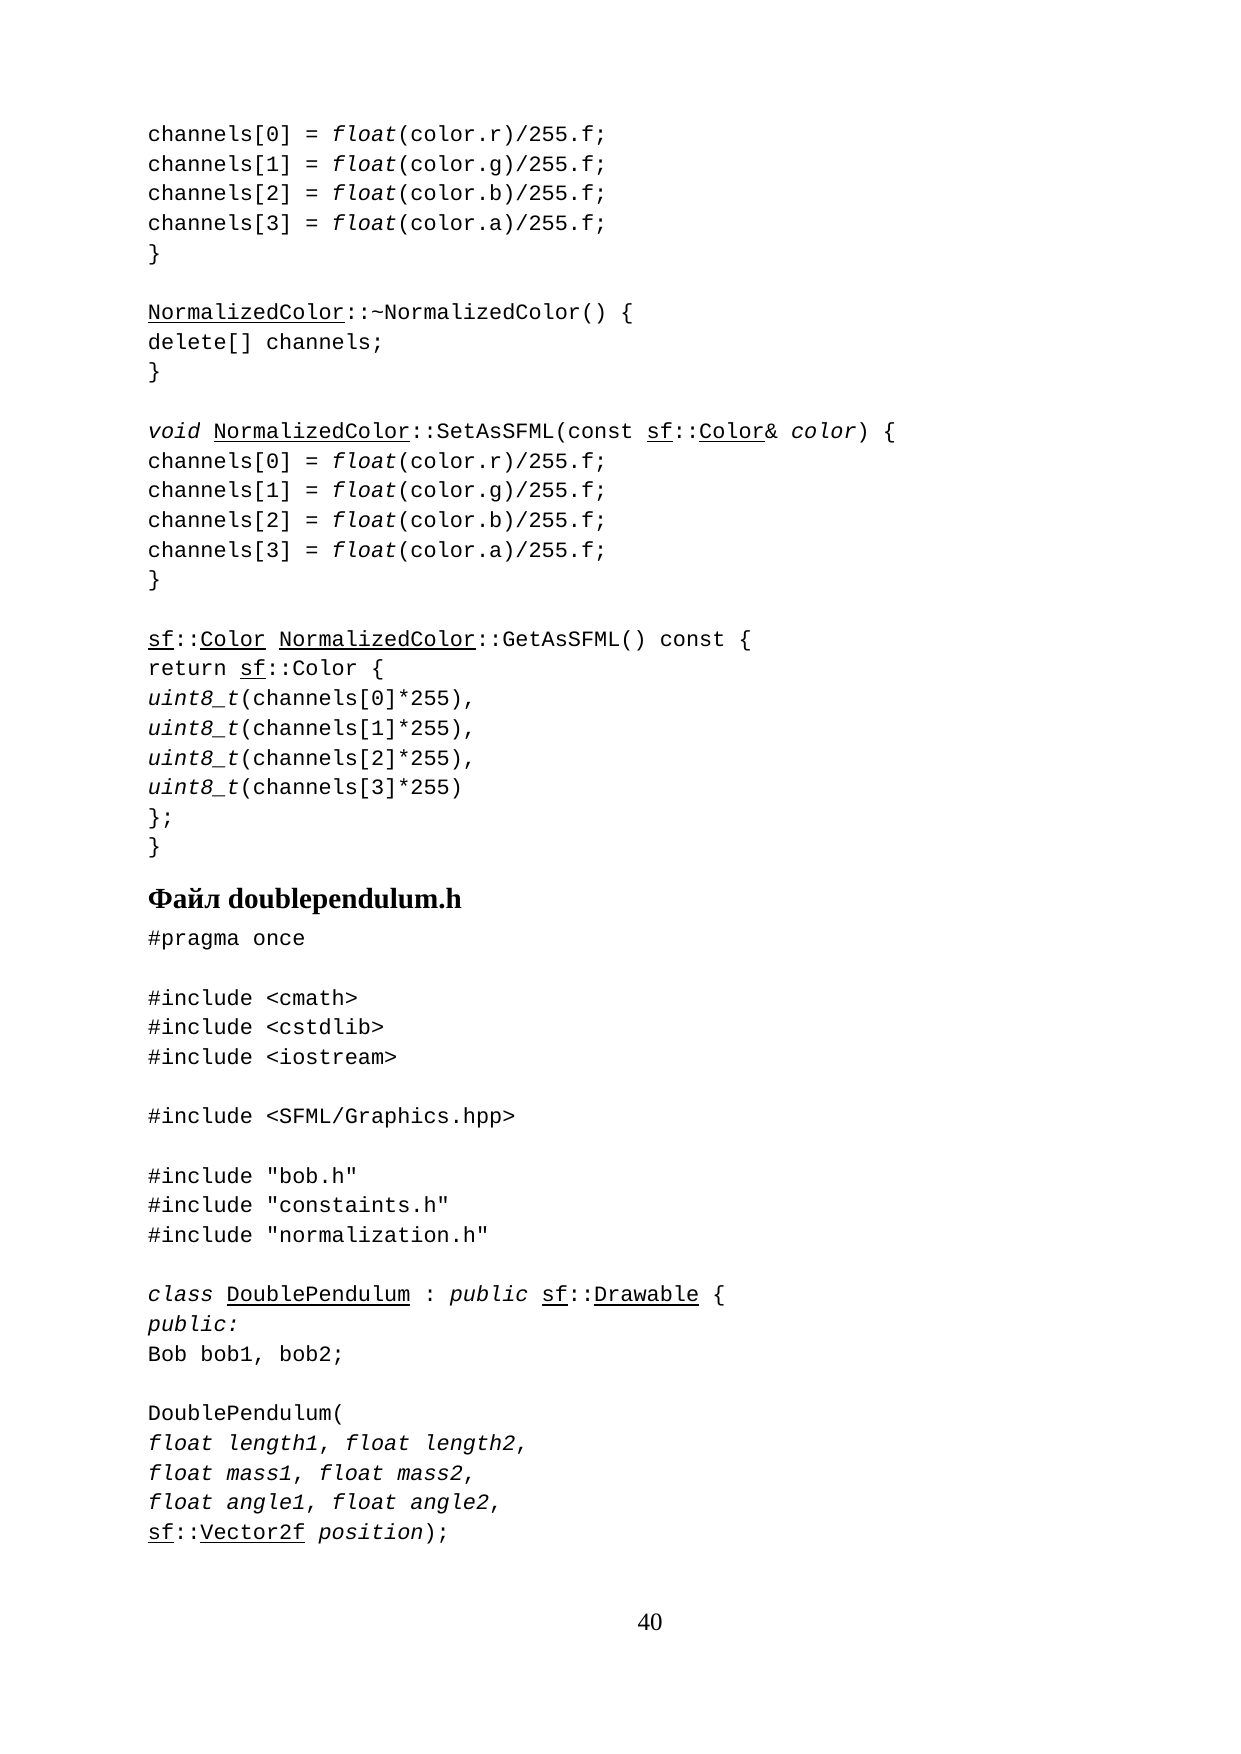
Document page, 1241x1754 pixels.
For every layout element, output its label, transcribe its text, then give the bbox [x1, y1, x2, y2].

text #pragma once [148, 927, 1152, 952]
text channels[0] = float(color.r)/255.f; [148, 445, 1152, 474]
text float mass1, float mass2, [148, 1457, 1152, 1487]
text public: [148, 1308, 1152, 1338]
text uint8_t(channels[1]*255), [148, 712, 1152, 742]
text void NormalizedColor::SetAsSFML(const sf::Color& color) { [148, 415, 1152, 445]
text uint8_t(channels[2]*255), [148, 742, 1152, 771]
text channels[3] = float(color.a)/255.f; [148, 207, 1152, 237]
text #include <cmath> [148, 982, 1152, 1012]
text #include "bob.h" [148, 1160, 1152, 1190]
text #include <iostream> [148, 1041, 1152, 1071]
text channels[3] = float(color.a)/255.f; [148, 534, 1152, 564]
text channels[2] = float(color.b)/255.f; [148, 504, 1152, 534]
text channels[1] = float(color.g)/255.f; [148, 474, 1152, 504]
text float angle1, float angle2, [148, 1487, 1152, 1516]
text channels[2] = float(color.b)/255.f; [148, 178, 1152, 207]
text uint8_t(channels[3]*255) [148, 771, 1152, 801]
text DoublePendulum( [148, 1397, 1152, 1427]
text #include <SFML/Graphics.hpp> [148, 1101, 1152, 1130]
text } [148, 564, 1152, 593]
text channels[0] = float(color.r)/255.f; [148, 118, 1152, 148]
text }; [148, 801, 1152, 831]
text NormalizedColor::~NormalizedColor() { [148, 296, 1152, 326]
text } [148, 356, 1152, 386]
text #include "constaints.h" [148, 1190, 1152, 1219]
text sf::Color NormalizedColor::GetAsSFML() const { [148, 623, 1152, 653]
text sf::Vector2f position); [148, 1516, 1152, 1546]
text #include "normalization.h" [148, 1219, 1152, 1249]
text } [148, 237, 1152, 267]
text float length1, float length2, [148, 1427, 1152, 1457]
text Bob bob1, bob2; [148, 1338, 1152, 1368]
text delete[] channels; [148, 326, 1152, 356]
text #include <cstdlib> [148, 1012, 1152, 1041]
subtitle Файл doublependulum.h [148, 881, 1152, 915]
text channels[1] = float(color.g)/255.f; [148, 148, 1152, 178]
text uint8_t(channels[0]*255), [148, 682, 1152, 712]
text class DoublePendulum : public sf::Drawable { [148, 1279, 1152, 1308]
text } [148, 831, 1152, 861]
text return sf::Color { [148, 653, 1152, 682]
